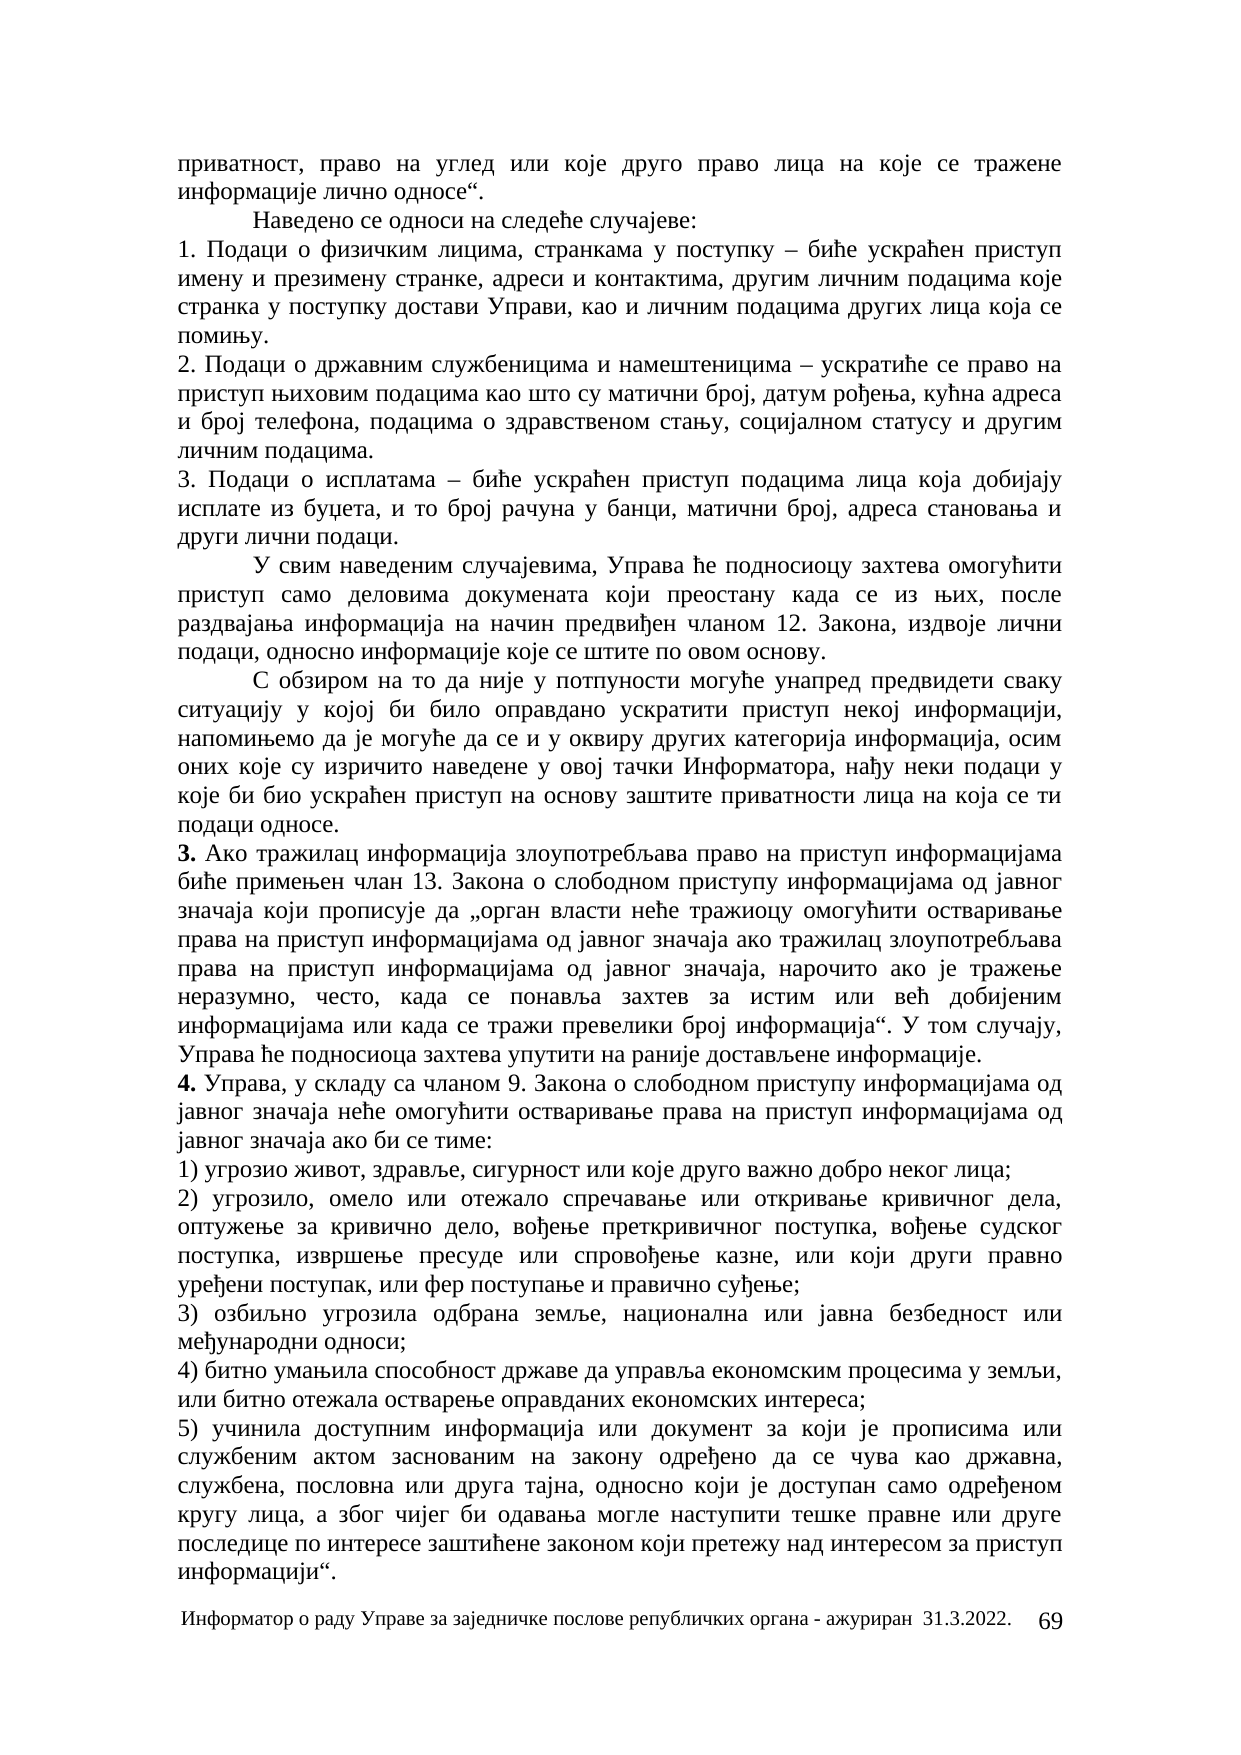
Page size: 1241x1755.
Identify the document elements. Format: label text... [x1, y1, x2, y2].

text 5) учинила доступним информација или документ за који је прописима или службеним актом заснованим на закону одређено да се чува као државна, службена, пословна или друга тајна, односно који је доступан само одређеном кругу лица, а због чијег би одавања могле наступити тешке правне или друге последице по интересе заштићене законом који претежу над интересом за приступ информацији“. [177, 1413, 1063, 1585]
text Наведено се односи на следеће случајеве: [177, 205, 1063, 234]
text 1. Подаци о физичким лицима, странкама у поступку – биће ускраћен приступ имену и презимену странке, адреси и контактима, другим личним подацима које странка у поступку достави Управи, као и личним подацима других лица која се помињу. [177, 234, 1063, 349]
text 2) угрозило, омело или отежало спречавање или откривање кривичног дела, оптужење за кривично дело, вођење преткривичног поступка, вођење судског поступка, извршење пресуде или спровођење казне, или који други правно уређени поступак, или фер поступање и правично суђење; [177, 1183, 1063, 1298]
text С обзиром на то да није у потпуности могуће унапред предвидети сваку ситуацију у којој би било оправдано ускратити приступ некој информацији, напомињемо да је могуће да се и у оквиру других категорија информација, осим оних које су изричито наведене у овој тачки Информатора, нађу неки подаци у које би био ускраћен приступ на основу заштите приватности лица на која се ти подаци односе. [177, 665, 1063, 838]
text 4. Управа, у складу са чланом 9. Закона о слободном приступу информацијама од јавног значаја неће омогућити остваривање права на приступ информацијама од јавног значаја ако би се тиме: [177, 1068, 1063, 1154]
text приватност, право на углед или које друго право лица на које се тражене информације лично односе“. [177, 148, 1063, 205]
text У свим наведеним случајевима, Управа ће подносиоцу захтева омогућити приступ само деловима докумената који преостану када се из њих, после раздвајања информација на начин предвиђен чланом 12. Закона, издвоје лични подаци, односно информације које се штите по овом основу. [177, 550, 1063, 665]
text 1) угрозио живот, здравље, сигурност или које друго важно добро неког лица; [177, 1154, 1063, 1183]
text 3. Ако тражилац информација злоупотребљава право на приступ информацијама биће примењен члан 13. Закона о слободном приступу информацијама од јавног значаја који прописује да „орган власти неће тражиоцу омогућити остваривање права на приступ информацијама од јавног значаја ако тражилац злоупотребљава права на приступ информацијама од јавног значаја, нарочито ако је тражење неразумно, често, када се понавља захтев за истим или већ добијеним информацијама или када се тражи превелики број информација“. У том случају, Управа ће подносиоца захтева упутити на раније достављене информације. [177, 838, 1063, 1068]
text 3) озбиљно угрозила одбрана земље, национална или јавна безбедност или међународни односи; [177, 1298, 1063, 1355]
text 3. Подаци о исплатама – биће ускраћен приступ подацима лица која добијају исплате из буџета, и то број рачуна у банци, матични број, адреса становања и други лични подаци. [177, 464, 1063, 550]
text 4) битно умањила способност државе да управља економским процесима у земљи, или битно отежала остварење оправданих економских интереса; [177, 1355, 1063, 1413]
text 2. Подаци о државним службеницима и намештеницима – ускратиће се право на приступ њиховим подацима као што су матични број, датум рођења, кућна адреса и број телефона, подацима о здравственом стању, социјалном статусу и другим личним подацима. [177, 349, 1063, 464]
